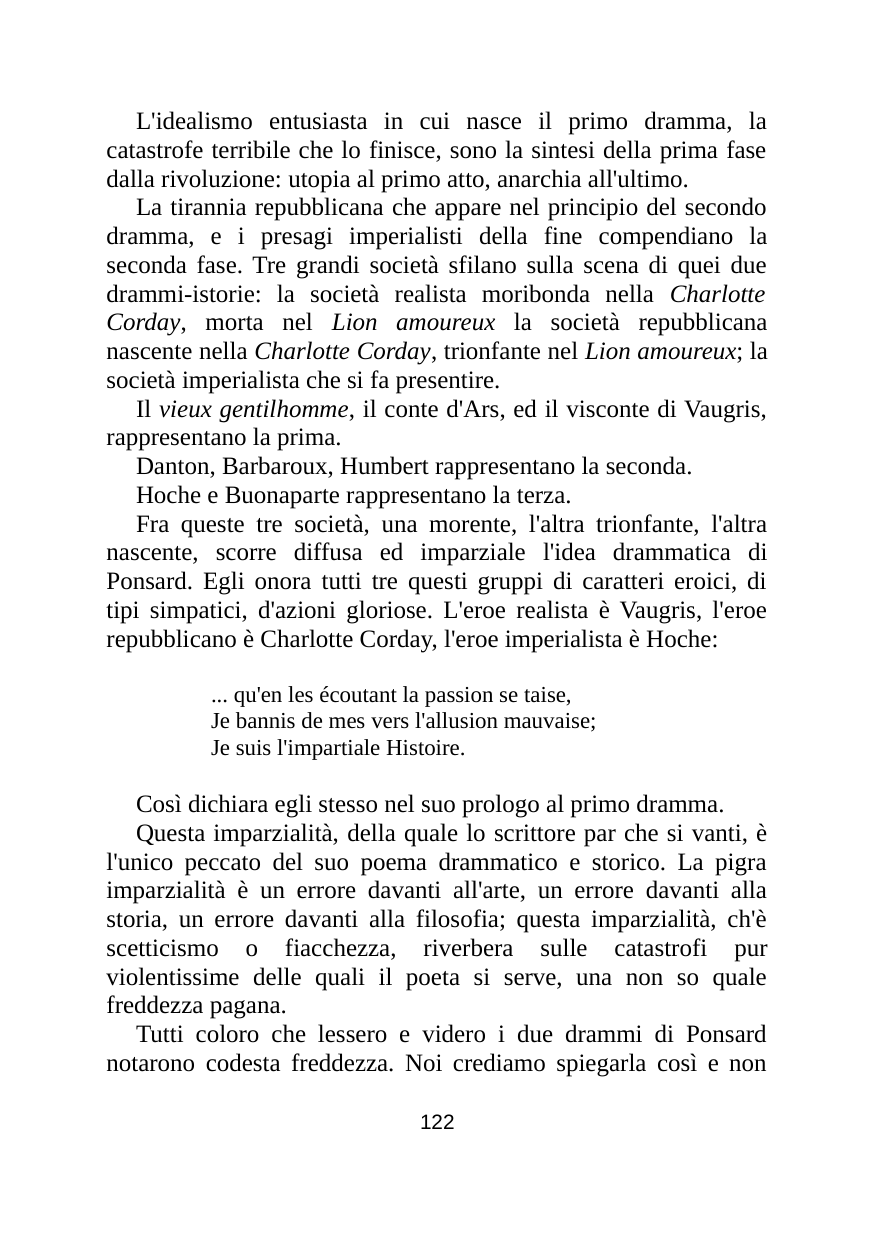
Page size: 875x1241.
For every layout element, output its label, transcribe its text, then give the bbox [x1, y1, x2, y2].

text ... qu'en les écoutant la passion se taise, [181, 681, 768, 708]
text Tutti coloro che lessero e videro i due drammi di Ponsard notarono codesta freddezza. Noi crediamo spiegarla così e non [106, 1019, 768, 1077]
text Je bannis de mes vers l'allusion mauvaise; [181, 708, 768, 734]
text Il vieux gentilhomme, il conte d'Ars, ed il visconte di Vaugris, rappresentano la prima. [106, 394, 768, 451]
text Così dichiara egli stesso nel suo prologo al primo dramma. [106, 789, 768, 818]
text Danton, Barbaroux, Humbert rappresentano la seconda. [106, 451, 768, 480]
text Fra queste tre società, una morente, l'altra trionfante, l'altra nascente, scorre diffusa ed imparziale l'idea drammatica di Ponsard. Egli onora tutti tre questi gruppi di caratteri eroici, di tipi simpatici, d'azioni gloriose. L'eroe realista è Vaugris, l'eroe repubblicano è Charlotte Corday, l'eroe imperialista è Hoche: [106, 509, 768, 652]
text L'idealismo entusiasta in cui nasce il primo dramma, la catastrofe terribile che lo finisce, sono la sintesi della prima fase dalla rivoluzione: utopia al primo atto, anarchia all'ultimo. [106, 106, 768, 192]
text La tirannia repubblicana che appare nel principio del secondo dramma, e i presagi imperialisti della fine compendiano la seconda fase. Tre grandi società sfilano sulla scena di quei due drammi-istorie: la società realista moribonda nella Charlotte Corday, morta nel Lion amoureux la società repubblicana nascente nella Charlotte Corday, trionfante nel Lion amoureux; la società imperialista che si fa presentire. [106, 192, 768, 394]
text Hoche e Buonaparte rappresentano la terza. [106, 480, 768, 509]
text Je suis l'impartiale Histoire. [181, 734, 768, 760]
text Questa imparzialità, della quale lo scrittore par che si vanti, è l'unico peccato del suo poema drammatico e storico. La pigra imparzialità è un errore davanti all'arte, un errore davanti alla storia, un errore davanti alla filosofia; questa imparzialità, ch'è scetticismo o fiacchezza, riverbera sulle catastrofi pur violentissime delle quali il poeta si serve, una non so quale freddezza pagana. [106, 818, 768, 1019]
